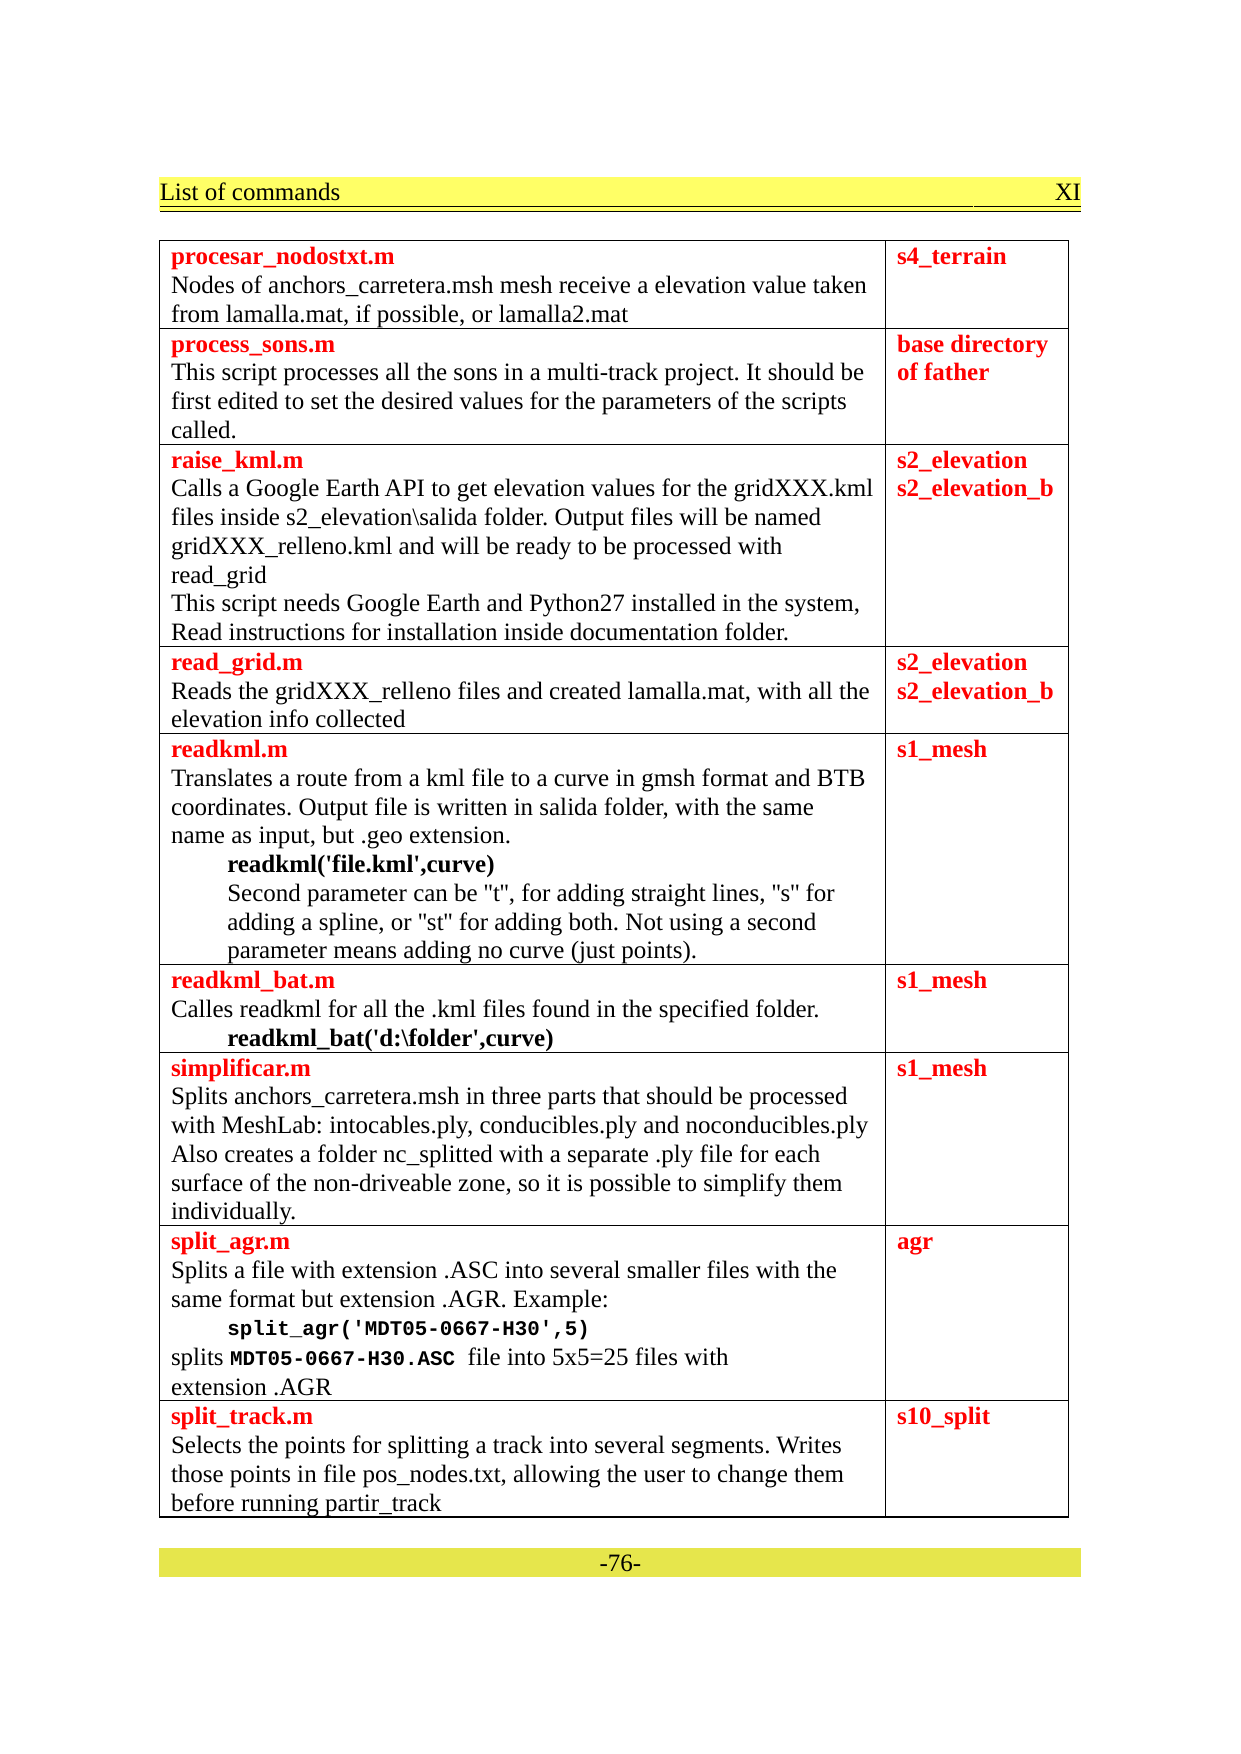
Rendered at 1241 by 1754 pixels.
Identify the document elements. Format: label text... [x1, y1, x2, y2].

table_cell s1_mesh [886, 734, 1068, 964]
table_cell readkml.m Translates a route from a kml file to a curve in gmsh format and BTB coordinates. Output file is written in salida folder, with the same name as input, but .geo extension. readkml('file.kml',curve) Second parameter can be ''t'', for adding straight lines, ''s'' for adding a spline, or ''st'' for adding both. Not using a second parameter means adding no curve (just points). [160, 734, 885, 964]
table_cell split_agr.m Splits a file with extension .ASC into several smaller files with the same format but extension .AGR. Example: split_agr('MDT05-0667-H30',5) splits MDT05-0667-H30.ASC file into 5x5=25 files with extension .AGR [160, 1226, 885, 1400]
table_cell readkml_bat.m Calles readkml for all the .kml files found in the specified folder. readkml_bat('d:\folder',curve) [160, 965, 885, 1052]
table_cell s2_elevation s2_elevation_b [886, 445, 1068, 646]
table_cell simplificar.m Splits anchors_carretera.msh in three parts that should be processed with MeshLab: intocables.ply, conducibles.ply and noconducibles.ply Also creates a folder nc_splitted with a separate .ply file for each surface of the non-driveable zone, so it is possible to simplify them individually. [160, 1053, 885, 1225]
table_cell s10_split [886, 1401, 1068, 1516]
table_cell split_track.m Selects the points for splitting a track into several segments. Writes those points in file pos_nodes.txt, allowing the user to change them before running partir_track [160, 1401, 885, 1516]
table_cell agr [886, 1226, 1068, 1400]
table_cell process_sons.m This script processes all the sons in a multi-track project. It should be first edited to set the desired values for the parameters of the scripts called. [160, 329, 885, 444]
table_cell raise_kml.m Calls a Google Earth API to get elevation values for the gridXXX.kml files inside s2_elevation\salida folder. Output files will be named gridXXX_relleno.kml and will be ready to be processed with read_grid This script needs Google Earth and Python27 installed in the system, Read instructions for installation inside documentation folder. [160, 445, 885, 646]
table_cell procesar_nodostxt.m Nodes of anchors_carretera.msh mesh receive a elevation value taken from lamalla.mat, if possible, or lamalla2.mat [160, 241, 885, 328]
table_cell base directory of father [886, 329, 1068, 444]
table_cell s1_mesh [886, 1053, 1068, 1225]
table_cell read_grid.m Reads the gridXXX_relleno files and created lamalla.mat, with all the elevation info collected [160, 647, 885, 733]
table_cell s4_terrain [886, 241, 1068, 328]
table_cell s2_elevation s2_elevation_b [886, 647, 1068, 733]
table_cell s1_mesh [886, 965, 1068, 1052]
